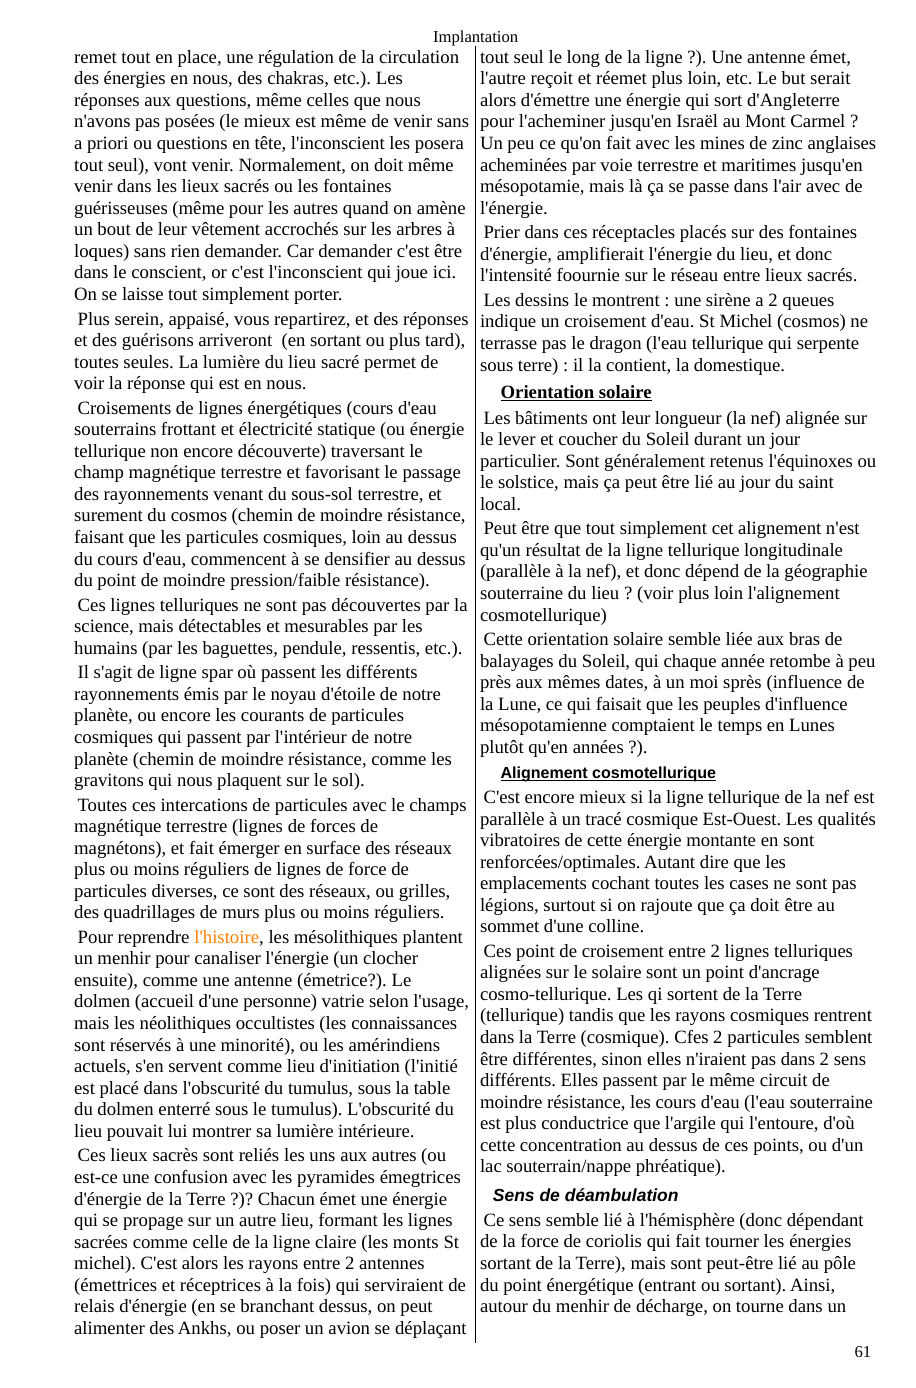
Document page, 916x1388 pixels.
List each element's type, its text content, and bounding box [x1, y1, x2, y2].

text tout seul le long de la ligne ?). Une antenne émet, l'autre reçoit et réemet plus loin, etc. Le but serait alors d'émettre une énergie qui sort d'Angleterre pour l'acheminer jusqu'en Israël au Mont Carmel ? Un peu ce qu'on fait avec les mines de zinc anglaises acheminées par voie terrestre et maritimes jusqu'en mésopotamie, mais là ça se passe dans l'air avec de l'énergie. [480, 46, 877, 218]
text Ces point de croisement entre 2 lignes telluriques alignées sur le solaire sont un point d'ancrage cosmo-tellurique. Les qi sortent de la Terre (tellurique) tandis que les rayons cosmiques rentrent dans la Terre (cosmique). Cfes 2 particules semblent être différentes, sinon elles n'iraient pas dans 2 sens différents. Elles passent par le même circuit de moindre résistance, les cours d'eau (l'eau souterraine est plus conductrice que l'argile qui l'entoure, d'où cette concentration au dessus de ces points, ou d'un lac souterrain/nappe phréatique). [480, 940, 877, 1177]
text C'est encore mieux si la ligne tellurique de la nef est parallèle à un tracé cosmique Est-Ouest. Les qualités vibratoires de cette énergie montante en sont renforcées/optimales. Autant dire que les emplacements cochant toutes les cases ne sont pas légions, surtout si on rajoute que ça doit être au sommet d'une colline. [480, 786, 877, 937]
text Ces lieux sacrès sont reliés les uns aux autres (ou est-ce une confusion avec les pyramides émegtrices d'énergie de la Terre ?)? Chacun émet une énergie qui se propage sur un autre lieu, formant les lignes sacrées comme celle de la ligne claire (les monts St michel). C'est alors les rayons entre 2 antennes (émettrices et réceptrices à la fois) qui serviraient de relais d'énergie (en se branchant dessus, on peut alimenter des Ankhs, ou poser un avion se déplaçant [74, 1144, 471, 1338]
text Il s'agit de ligne spar où passent les différents rayonnements émis par le noyau d'étoile de notre planète, ou encore les courants de particules cosmiques qui passent par l'intérieur de notre planète (chemin de moindre résistance, comme les gravitons qui nous plaquent sur le sol). [74, 661, 471, 791]
text Ce sens semble lié à l'hémisphère (donc dépendant de la force de coriolis qui fait tourner les énergies sortant de la Terre), mais sont peut-être lié au pôle du point énergétique (entrant ou sortant). Ainsi, autour du menhir de décharge, on tourne dans un [480, 1209, 877, 1317]
text Cette orientation solaire semble liée aux bras de balayages du Soleil, qui chaque année retombe à peu près aux mêmes dates, à un moi sprès (influence de la Lune, ce qui faisait que les peuples d'influence mésopotamienne comptaient le temps en Lunes plutôt qu'en années ?). [480, 628, 877, 757]
text Prier dans ces réceptacles placés sur des fontaines d'énergie, amplifierait l'énergie du lieu, et donc l'intensité foournie sur le réseau entre lieux sacrés. [480, 221, 877, 286]
text Pour reprendre l'histoire, les mésolithiques plantent un menhir pour canaliser l'énergie (un clocher ensuite), comme une antenne (émetrice?). Le dolmen (accueil d'une personne) vatrie selon l'usage, mais les néolithiques occultistes (les connaissances sont réservés à une minorité), ou les amérindiens actuels, s'en servent comme lieu d'initiation (l'initié est placé dans l'obscurité du tumulus, sous la table du dolmen enterré sous le tumulus). L'obscurité du lieu pouvait lui montrer sa lumière intérieure. [74, 926, 471, 1141]
subtitle Sens de déambulation [493, 1184, 877, 1205]
text Toutes ces intercations de particules avec le champs magnétique terrestre (lignes de forces de magnétons), et fait émerger en surface des réseaux plus ou moins réguliers de lignes de force de particules diverses, ce sont des réseaux, ou grilles, des quadrillages de murs plus ou moins réguliers. [74, 793, 471, 923]
text Plus serein, appaisé, vous repartirez, et des réponses et des guérisons arriveront (en sortant ou plus tard), toutes seules. La lumière du lieu sacré permet de voir la réponse qui est en nous. [74, 307, 471, 394]
text remet tout en place, une régulation de la circulation des énergies en nous, des chakras, etc.). Les réponses aux questions, même celles que nous n'avons pas posées (le mieux est même de venir sans a priori ou questions en tête, l'inconscient les posera tout seul), vont venir. Normalement, on doit même venir dans les lieux sacrés ou les fontaines guérisseuses (même pour les autres quand on amène un bout de leur vêtement accrochés sur les arbres à loques) sans rien demander. Car demander c'est être dans le conscient, or c'est l'inconscient qui joue ici. On se laisse tout simplement porter. [74, 46, 471, 304]
text Croisements de lignes énergétiques (cours d'eau souterrains frottant et électricité statique (ou énergie tellurique non encore découverte) traversant le champ magnétique terrestre et favorisant le passage des rayonnements venant du sous-sol terrestre, et surement du cosmos (chemin de moindre résistance, faisant que les particules cosmiques, loin au dessus du cours d'eau, commencent à se densifier au dessus du point de moindre pression/faible résistance). [74, 397, 471, 591]
text Les dessins le montrent : une sirène a 2 queues indique un croisement d'eau. St Michel (cosmos) ne terrasse pas le dragon (l'eau tellurique qui serpente sous terre) : il la contient, la domestique. [480, 289, 877, 375]
subtitle Alignement cosmotellurique [500, 764, 877, 782]
text Les bâtiments ont leur longueur (la nef) alignée sur le lever et coucher du Soleil durant un jour particulier. Sont généralement retenus l'équinoxes ou le solstice, mais ça peut être lié au jour du saint local. [480, 407, 877, 514]
subtitle Orientation solaire [500, 381, 877, 403]
text Peut être que tout simplement cet alignement n'est qu'un résultat de la ligne tellurique longitudinale (parallèle à la nef), et donc dépend de la géographie souterraine du lieu ? (voir plus loin l'alignement cosmotellurique) [480, 517, 877, 625]
text Ces lignes telluriques ne sont pas découvertes par la science, mais détectables et mesurables par les humains (par les baguettes, pendule, ressentis, etc.). [74, 593, 471, 658]
